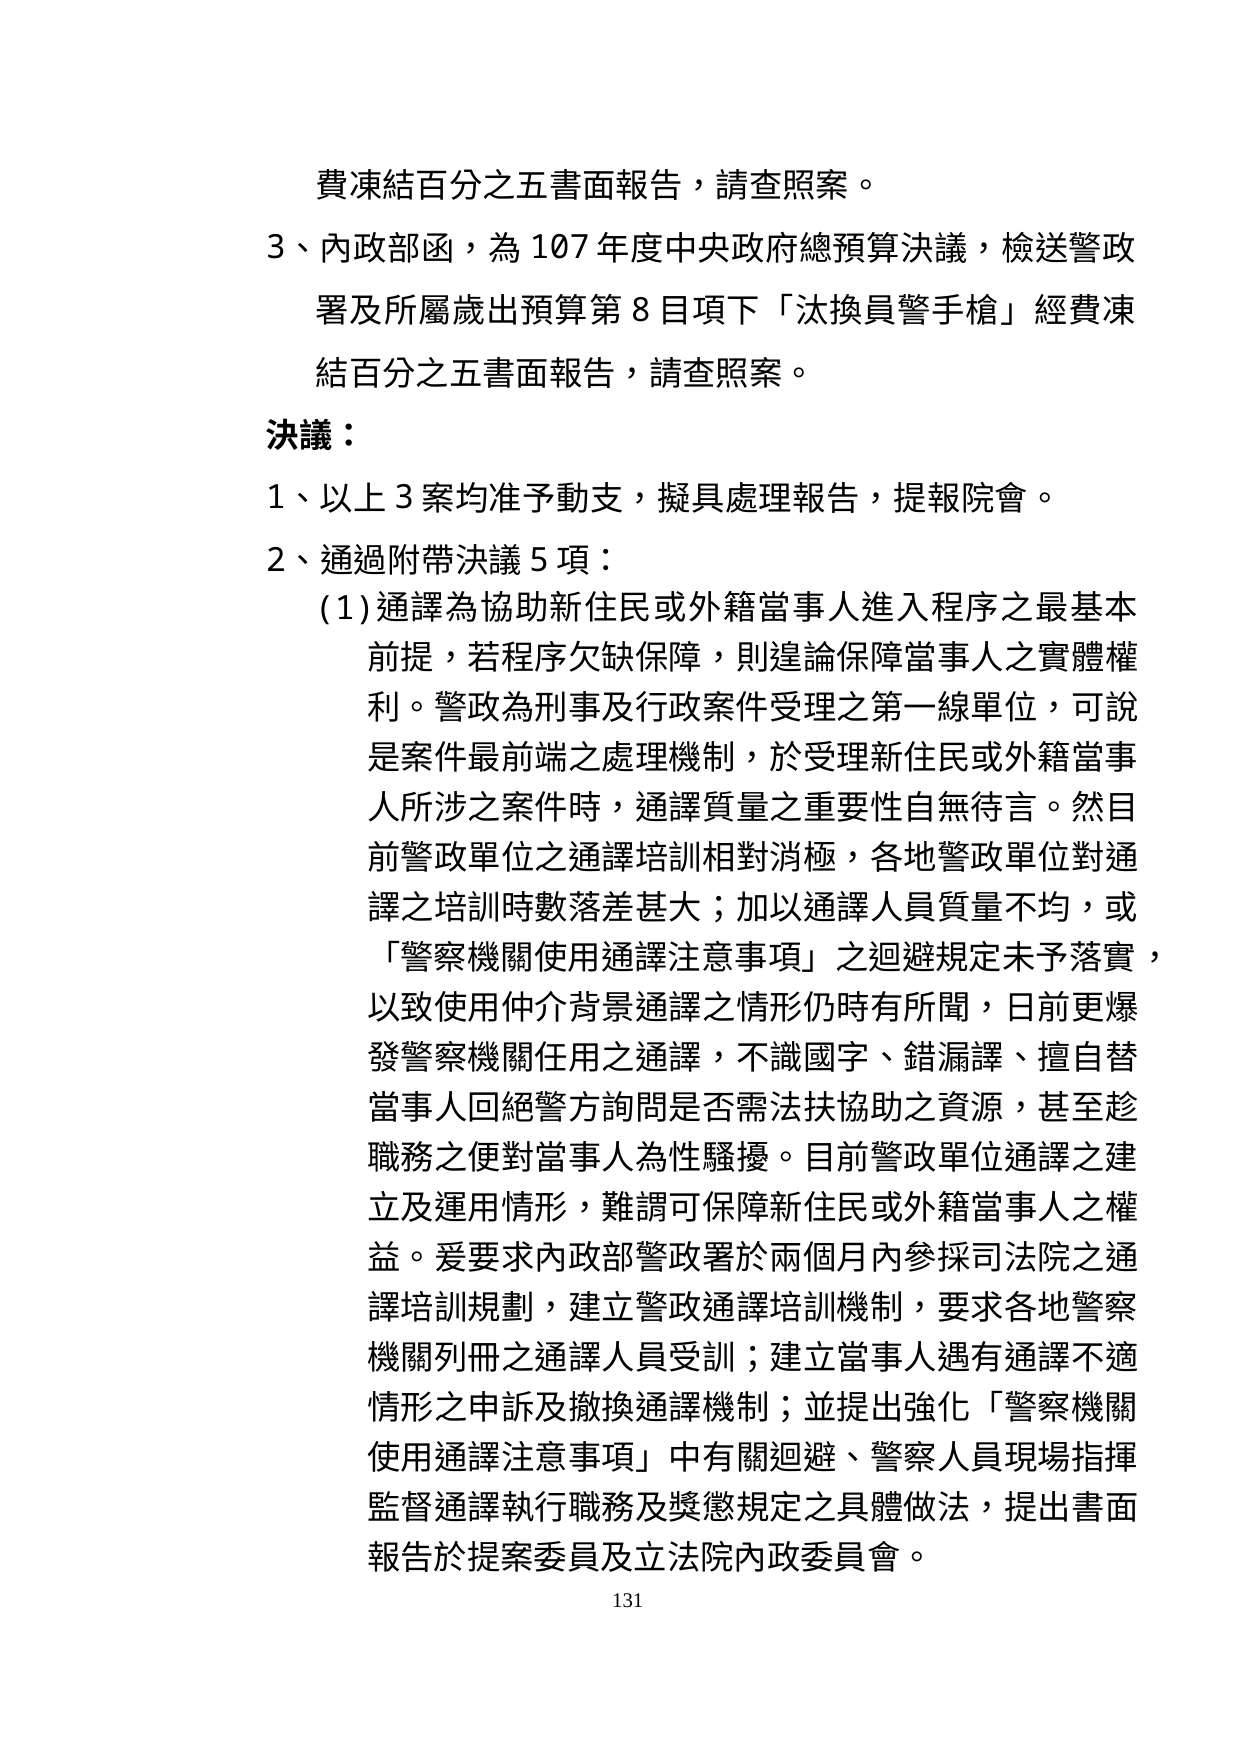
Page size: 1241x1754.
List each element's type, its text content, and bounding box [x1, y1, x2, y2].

text (1)通譯為協助新住民或外籍當事人進入程序之最基本前提，若程序欠缺保障，則遑論保障當事人之實體權利。警政為刑事及行政案件受理之第一線單位，可說是案件最前端之處理機制，於受理新住民或外籍當事人所涉之案件時，通譯質量之重要性自無待言。然目前警政單位之通譯培訓相對消極，各地警政單位對通譯之培訓時數落差甚大；加以通譯人員質量不均，或「警察機關使用通譯注意事項」之迴避規定未予落實，以致使用仲介背景通譯之情形仍時有所聞，日前更爆發警察機關任用之通譯，不識國字、錯漏譯、擅自替當事人回絕警方詢問是否需法扶協助之資源，甚至趁職務之便對當事人為性騷擾。目前警政單位通譯之建立及運用情形，難謂可保障新住民或外籍當事人之權益。爰要求內政部警政署於兩個月內參採司法院之通譯培訓規劃，建立警政通譯培訓機制，要求各地警察機關列冊之通譯人員受訓；建立當事人遇有通譯不適情形之申訴及撤換通譯機制；並提出強化「警察機關使用通譯注意事項」中有關迴避、警察人員現場指揮監督通譯執行職務及獎懲規定之具體做法，提出書面報告於提案委員及立法院內政委員會。 [314, 579, 1138, 1579]
text 2、通過附帶決議5項： [266, 517, 1137, 579]
text 決議： [266, 392, 1137, 454]
text 費凍結百分之五書面報告，請查照案。 [266, 142, 1137, 204]
text 1、以上3案均准予動支，擬具處理報告，提報院會。 [266, 454, 1137, 517]
text 3、內政部函，為107年度中央政府總預算決議，檢送警政署及所屬歲出預算第8目項下「汰換員警手槍」經費凍結百分之五書面報告，請查照案。 [266, 204, 1137, 392]
